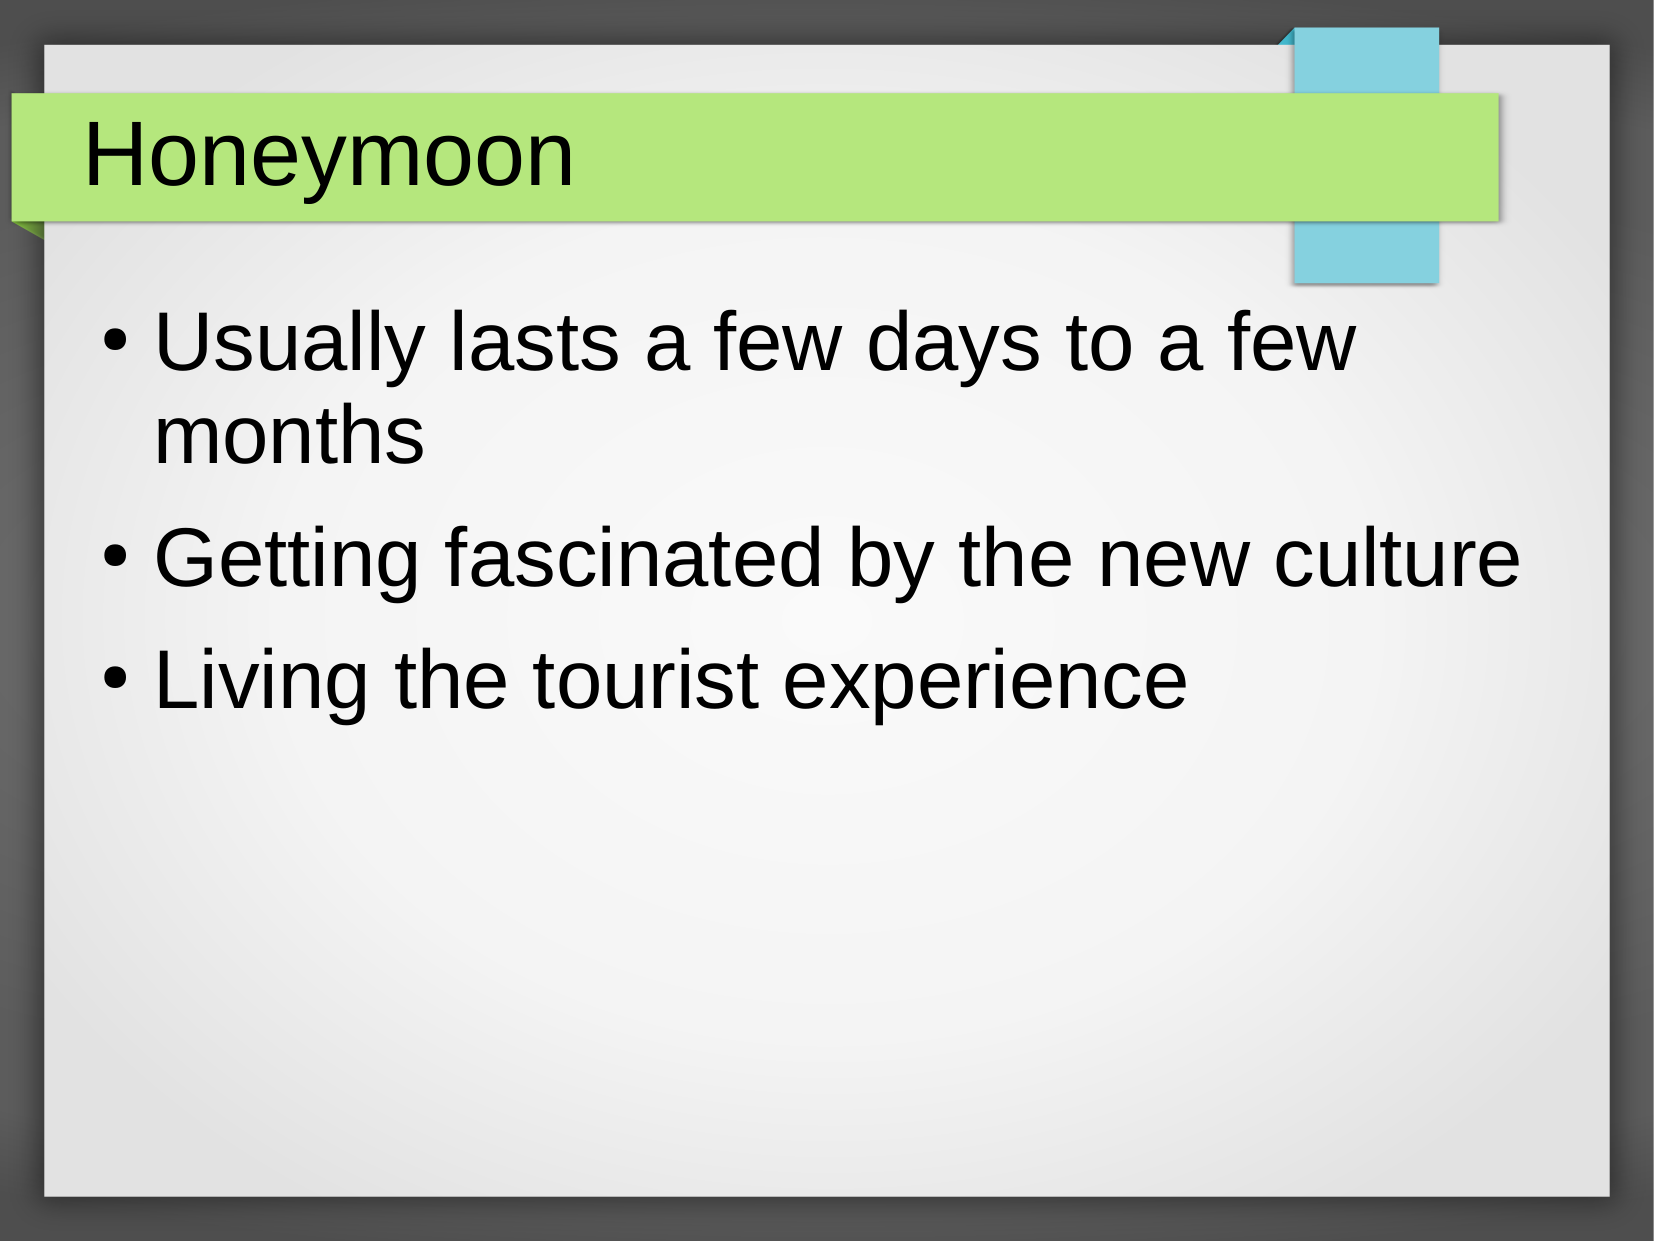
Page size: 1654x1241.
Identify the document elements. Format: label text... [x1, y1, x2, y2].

picture [0, 0, 1654, 1241]
list Usually lasts a few days to a few months Getting fascinated by the new culture Living the tourist experience [82, 295, 1571, 1015]
title Honeymoon [82, 94, 1264, 213]
